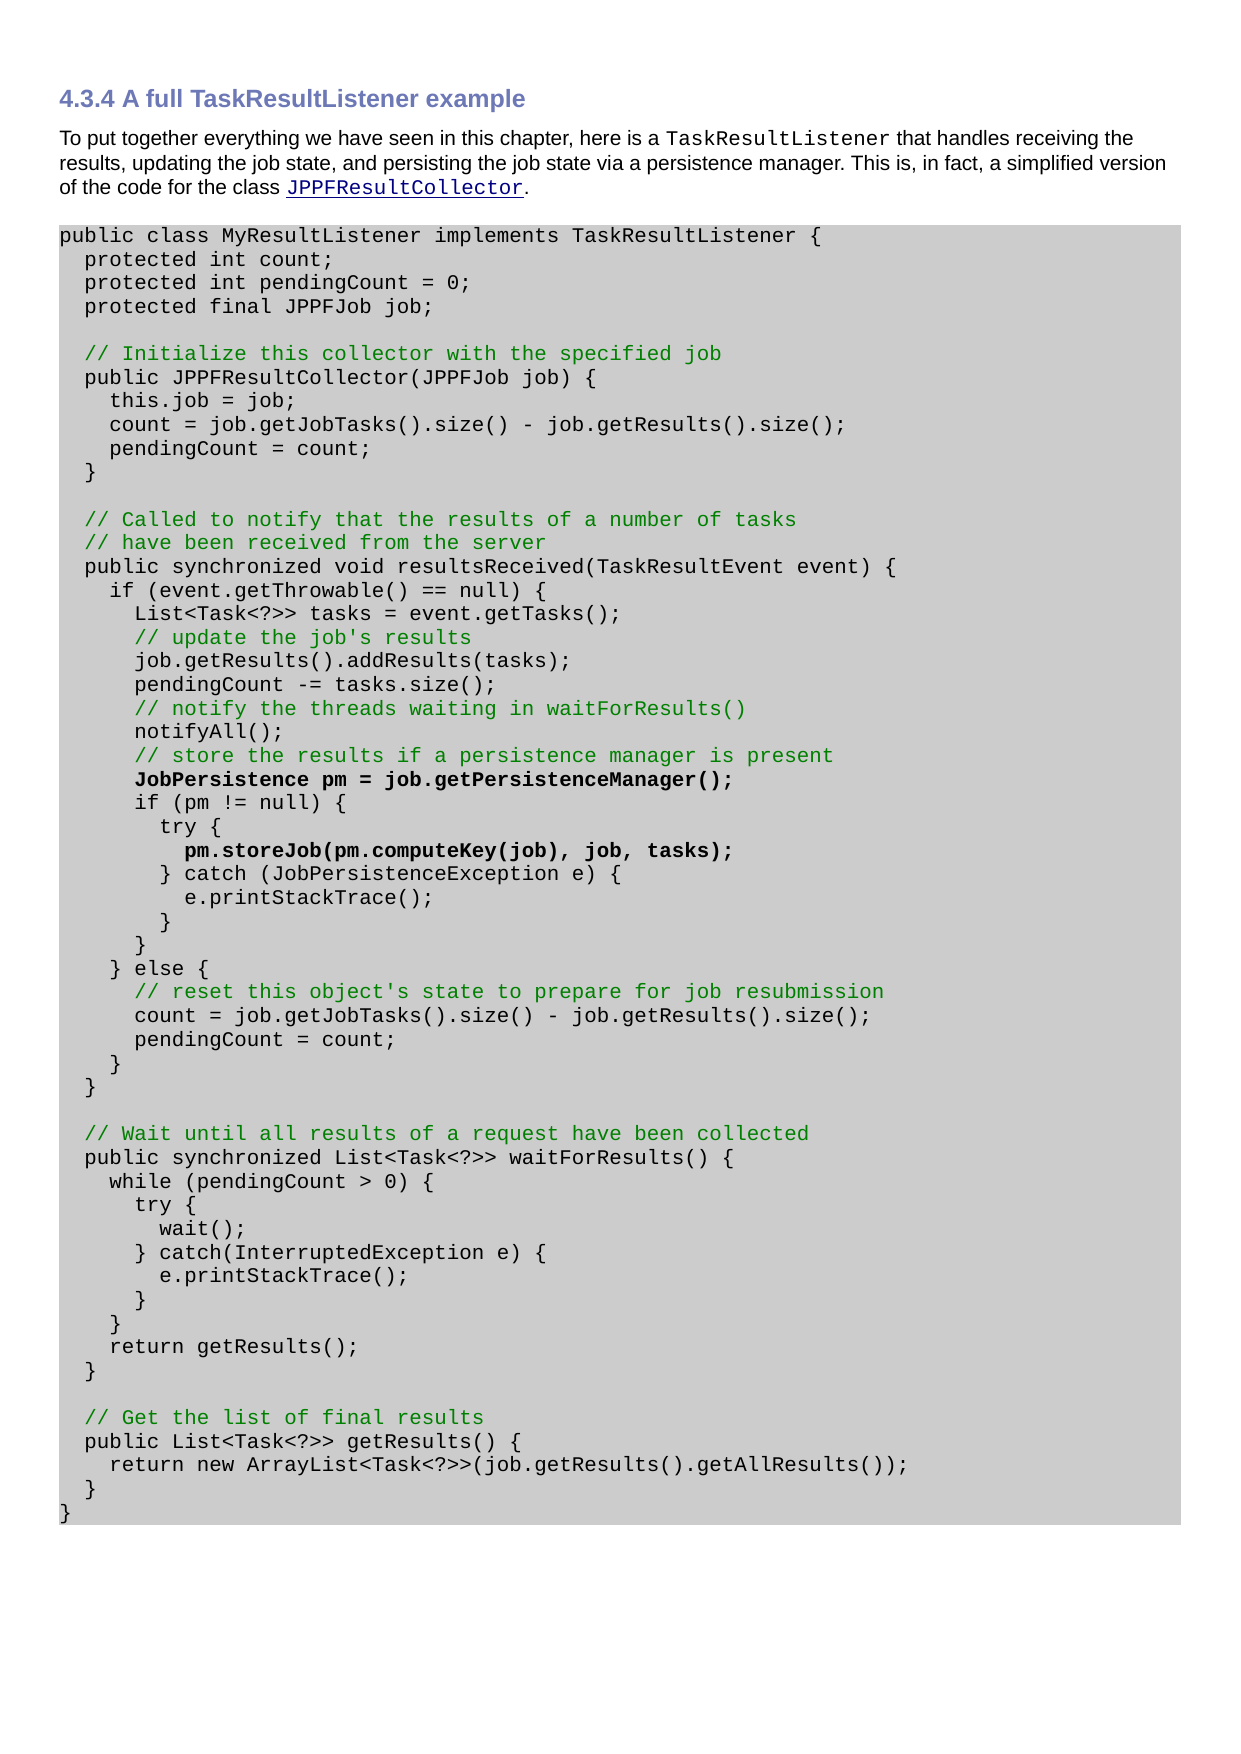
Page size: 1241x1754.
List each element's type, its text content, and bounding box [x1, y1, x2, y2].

text // update the job's results [59, 627, 1181, 651]
text protected final JPPFJob job; [59, 296, 1181, 319]
text e.printStackTrace(); [59, 1265, 1181, 1289]
text // Get the list of final results [59, 1407, 1181, 1431]
text } [59, 1502, 1181, 1525]
text e.printStackTrace(); [59, 887, 1181, 911]
text // store the results if a persistence manager is present [59, 745, 1181, 769]
text pm.storeJob(pm.computeKey(job), job, tasks); [59, 840, 1181, 863]
text } [59, 911, 1181, 934]
text wait(); [59, 1218, 1181, 1242]
text count = job.getJobTasks().size() - job.getResults().size(); [59, 1005, 1181, 1029]
text // notify the threads waiting in waitForResults() [59, 698, 1181, 721]
text try { [59, 816, 1181, 840]
text // Wait until all results of a request have been collected [59, 1123, 1181, 1147]
text public List<Task<?>> getResults() { [59, 1431, 1181, 1454]
text } [59, 1076, 1181, 1100]
text } [59, 1360, 1181, 1383]
text } [59, 934, 1181, 958]
text while (pendingCount > 0) { [59, 1171, 1181, 1194]
text } [59, 1052, 1181, 1076]
text // Called to notify that the results of a number of tasks [59, 509, 1181, 532]
text job.getResults().addResults(tasks); [59, 651, 1181, 674]
text public JPPFResultCollector(JPPFJob job) { [59, 367, 1181, 390]
text // reset this object's state to prepare for job resubmission [59, 982, 1181, 1005]
text List<Task<?>> tasks = event.getTasks(); [59, 603, 1181, 627]
text public synchronized List<Task<?>> waitForResults() { [59, 1147, 1181, 1171]
text if (pm != null) { [59, 792, 1181, 816]
text public synchronized void resultsReceived(TaskResultEvent event) { [59, 556, 1181, 579]
text pendingCount = count; [59, 438, 1181, 461]
text } else { [59, 958, 1181, 982]
text count = job.getJobTasks().size() - job.getResults().size(); [59, 414, 1181, 438]
text notifyAll(); [59, 721, 1181, 745]
text protected int count; [59, 248, 1181, 272]
text this.job = job; [59, 390, 1181, 414]
text protected int pendingCount = 0; [59, 272, 1181, 296]
text } catch (JobPersistenceException e) { [59, 863, 1181, 887]
text } [59, 1289, 1181, 1313]
text public class MyResultListener implements TaskResultListener { [59, 225, 1181, 248]
text // have been received from the server [59, 532, 1181, 556]
text } [59, 1313, 1181, 1336]
text return new ArrayList<Task<?>>(job.getResults().getAllResults()); [59, 1454, 1181, 1478]
text return getResults(); [59, 1336, 1181, 1360]
text try { [59, 1194, 1181, 1218]
text } [59, 461, 1181, 485]
text JobPersistence pm = job.getPersistenceManager(); [59, 769, 1181, 792]
text if (event.getThrowable() == null) { [59, 579, 1181, 603]
text } catch(InterruptedException e) { [59, 1242, 1181, 1265]
text pendingCount -= tasks.size(); [59, 674, 1181, 698]
text To put together everything we have seen in this chapter, here is a TaskResultListener that handles receiving the results, updating the job state, and persisting the job state via a persistence manager. This is, in fact, a simplified version of the code for the class JPPFResultCollector. [59, 125, 1181, 201]
subtitle A full TaskResultListener example [59, 84, 1181, 113]
text } [59, 1478, 1181, 1502]
text // Initialize this collector with the specified job [59, 343, 1181, 367]
text pendingCount = count; [59, 1029, 1181, 1052]
